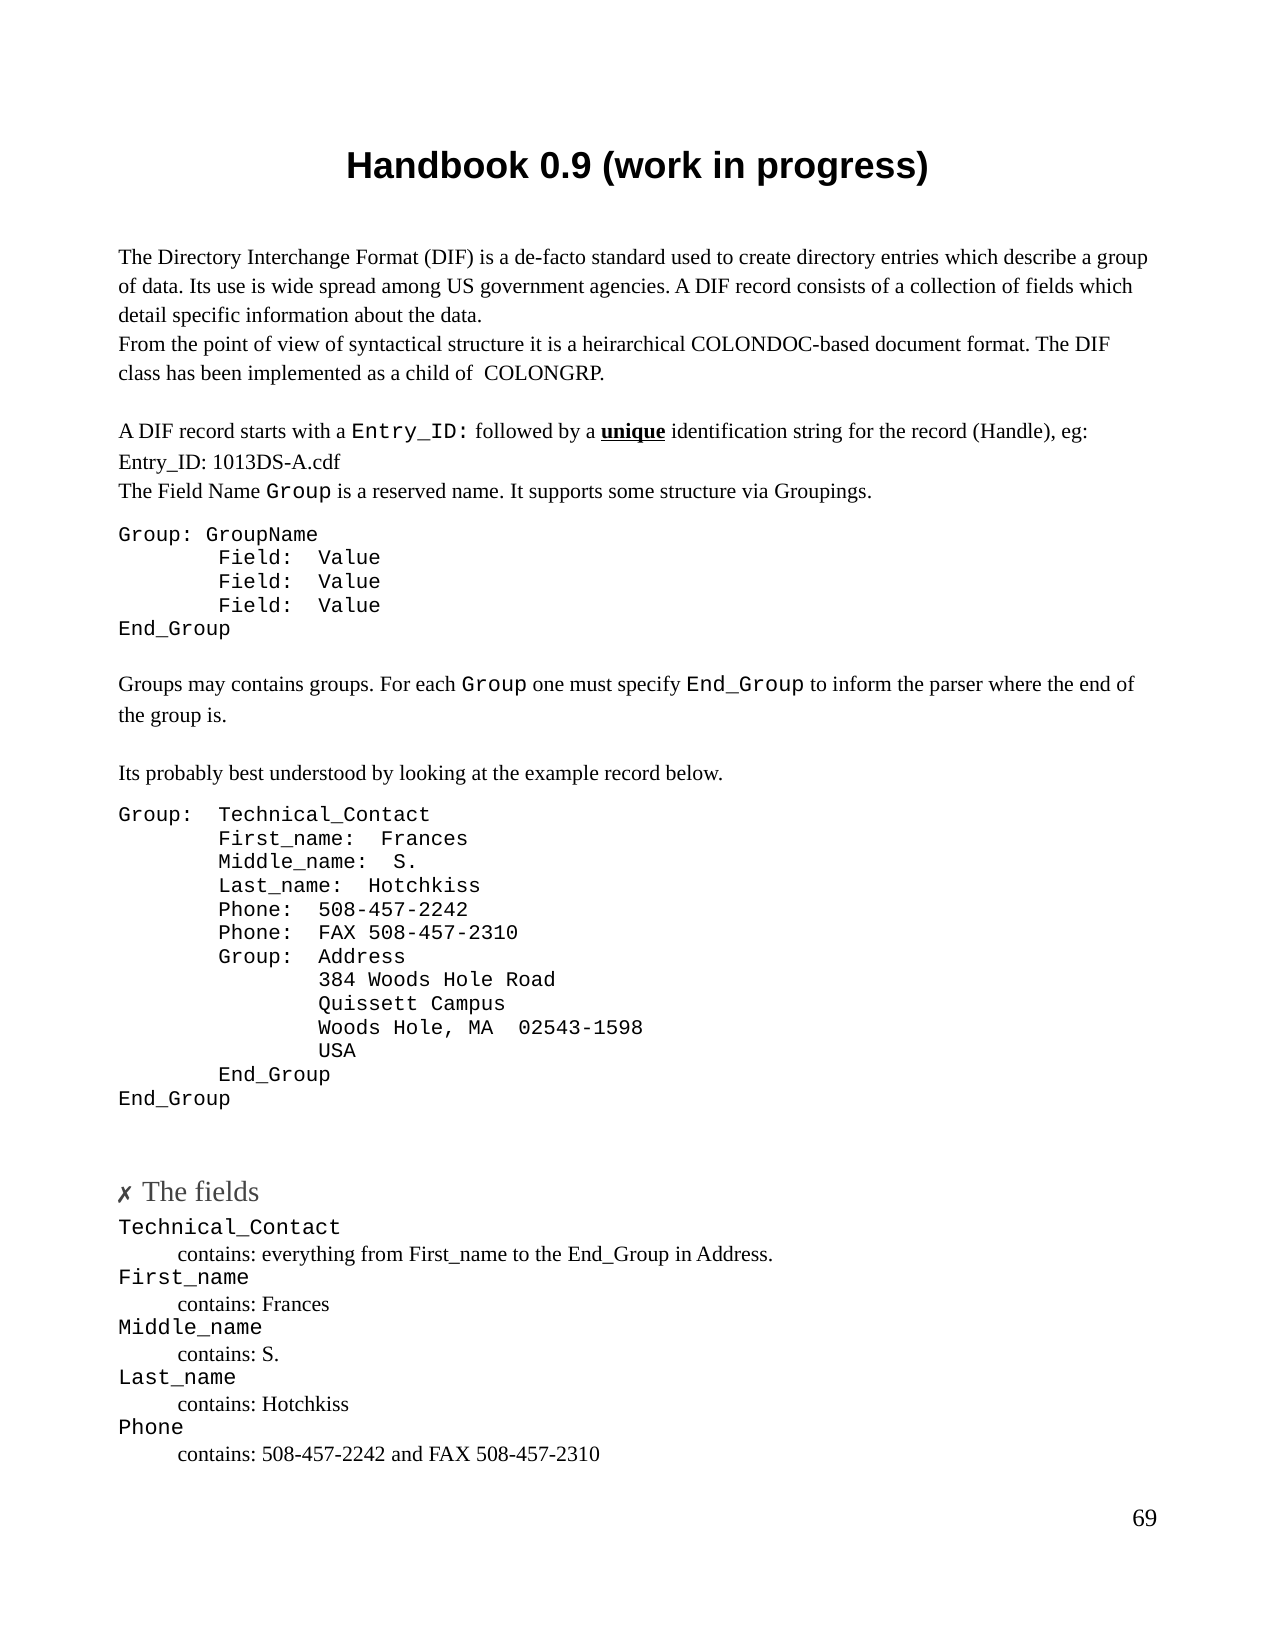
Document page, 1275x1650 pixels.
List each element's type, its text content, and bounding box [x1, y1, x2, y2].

text USA [118, 1040, 1157, 1064]
text Last_name: Hotchkiss [118, 875, 1157, 898]
subtitle Last_name [118, 1366, 1157, 1391]
text Field: Value [118, 594, 1157, 618]
text From the point of view of syntactical structure it is a heirarchical COLONDOC-based document format. The DIF class has been implemented as a child of COLONGRP. [118, 331, 1157, 385]
text Its probably best understood by looking at the example record below. [118, 760, 1157, 785]
text Groups may contains groups. For each Group one must specify End_Group to inform the parser where the end of the group is. [118, 671, 1157, 727]
text Field: Value [118, 547, 1157, 571]
text First_name: Frances [118, 828, 1157, 851]
subtitle Phone [118, 1416, 1157, 1441]
subtitle Technical_Contact [118, 1216, 1157, 1241]
text Quissett Campus [118, 993, 1157, 1017]
text Group: Address [118, 946, 1157, 969]
text Field: Value [118, 571, 1157, 594]
subtitle Middle_name [118, 1316, 1157, 1341]
list contains: Hotchkiss [177, 1391, 1157, 1416]
text Group: Technical_Contact [118, 804, 1157, 828]
list contains: S. [177, 1341, 1157, 1366]
subtitle The fields [118, 1174, 1157, 1208]
text A DIF record starts with a Entry_ID: followed by a unique identification string for the record (Handle), eg: Entry_ID: 1013DS-A.cdf The Field Name Group is a reserved name. It supports some structure via Groupings. [118, 418, 1157, 505]
text Phone: FAX 508-457-2310 [118, 922, 1157, 946]
text End_Group [118, 1064, 1157, 1088]
text End_Group [118, 1088, 1157, 1111]
subtitle First_name [118, 1266, 1157, 1291]
text 384 Woods Hole Road [118, 969, 1157, 993]
text The Directory Interchange Format (DIF) is a de-facto standard used to create directory entries which describe a group of data. Its use is wide spread among US government agencies. A DIF record consists of a collection of fields which detail specific information about the data. [118, 244, 1157, 327]
text Phone: 508-457-2242 [118, 898, 1157, 922]
list contains: Frances [177, 1291, 1157, 1316]
text Middle_name: S. [118, 851, 1157, 875]
list contains: 508-457-2242 and FAX 508-457-2310 [177, 1441, 1157, 1466]
text End_Group [118, 618, 1157, 642]
text Group: GroupName [118, 524, 1157, 547]
text Woods Hole, MA 02543-1598 [118, 1017, 1157, 1040]
list contains: everything from First_name to the End_Group in Address. [177, 1241, 1157, 1266]
